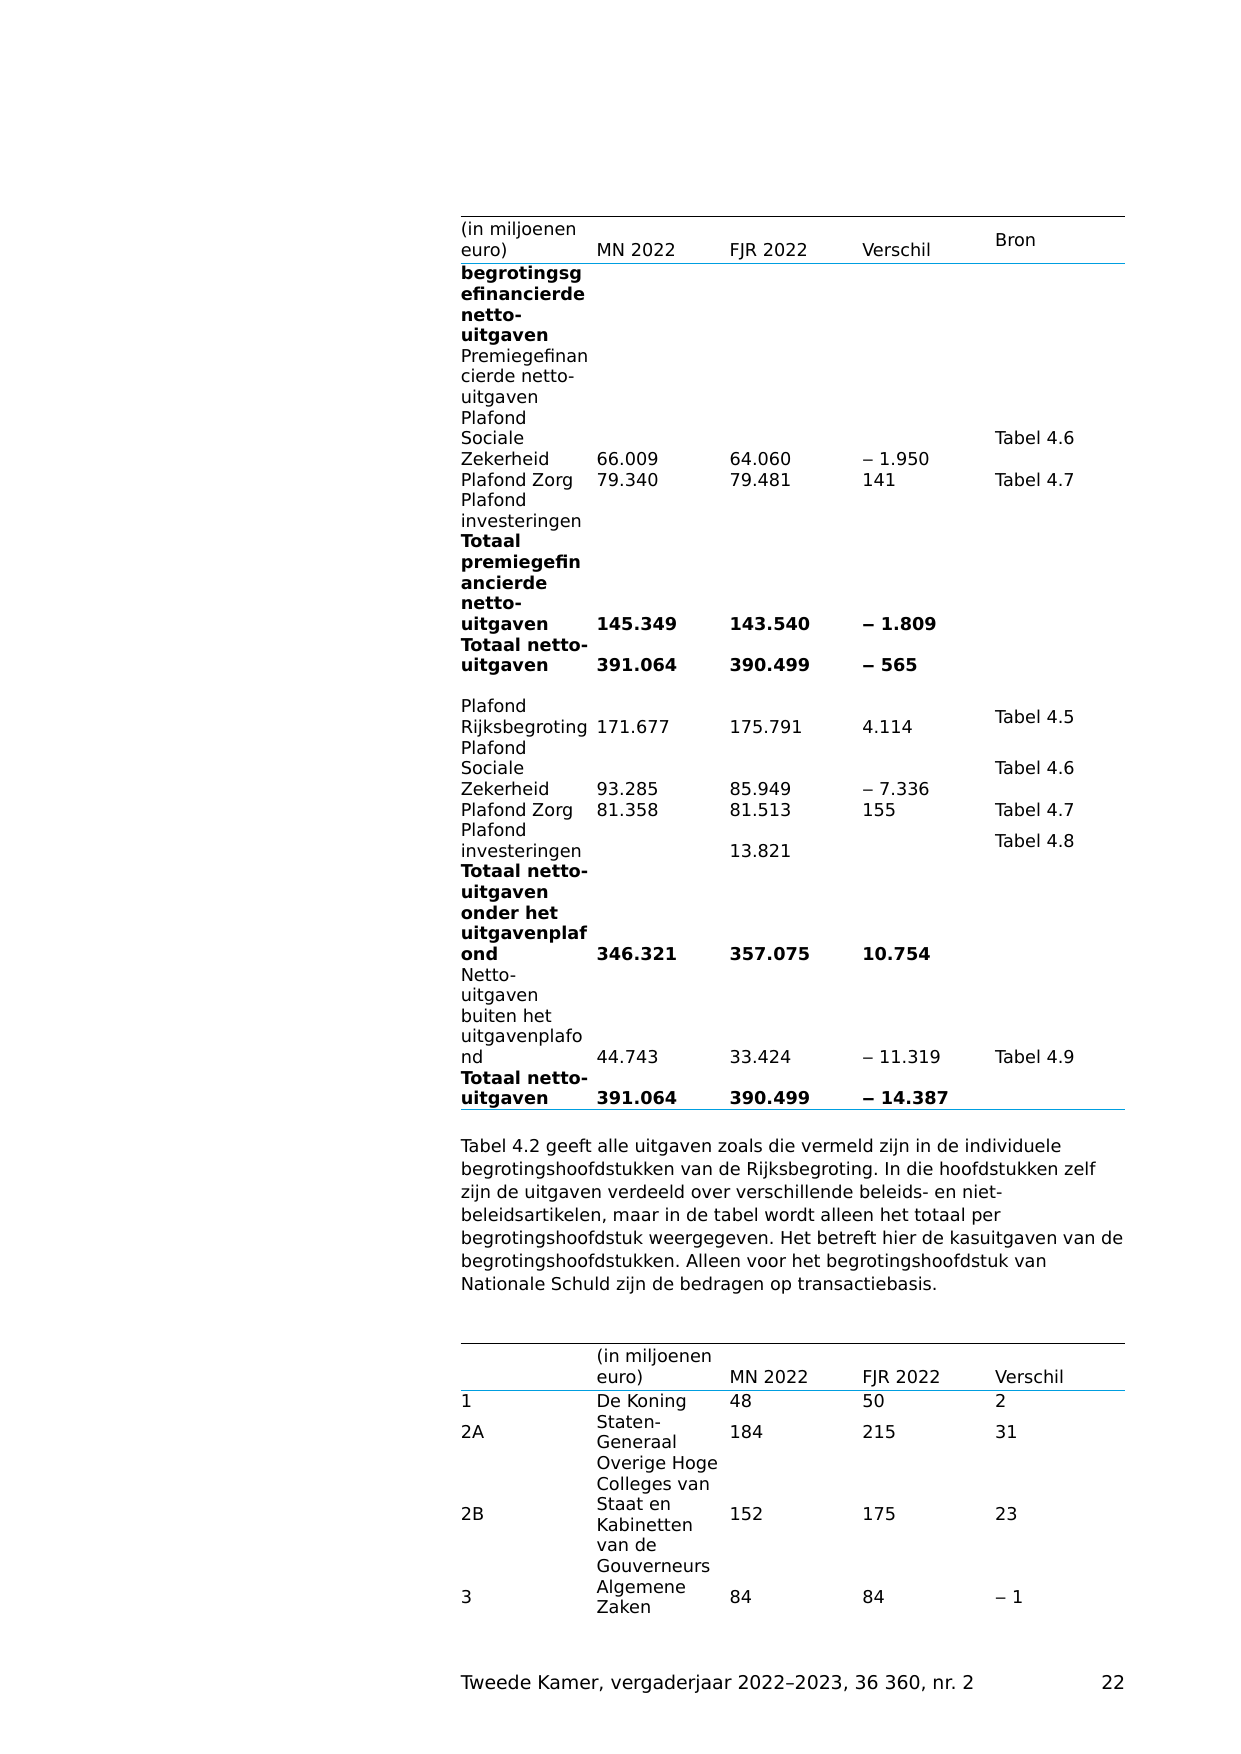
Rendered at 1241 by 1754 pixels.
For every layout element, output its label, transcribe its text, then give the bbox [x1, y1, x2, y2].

table_cell Plafond Zorg [461, 470, 593, 490]
table_cell [992, 490, 1125, 531]
table_cell 81.513 [726, 800, 859, 820]
table_cell [992, 264, 1125, 346]
table_cell 44.743 [594, 965, 726, 1068]
table_cell 84 [726, 1577, 859, 1618]
table_cell Plafond investeringen [461, 490, 593, 531]
table_cell 390.499 [726, 1068, 859, 1109]
table_cell Verschil [859, 217, 992, 263]
table_cell 23 [992, 1453, 1125, 1577]
table_cell 66.009 [594, 408, 726, 469]
table_cell Plafond Sociale Zekerheid [461, 408, 593, 469]
table_cell (in miljoenen euro) [461, 217, 593, 263]
table_cell Tabel 4.7 [992, 800, 1125, 820]
table_cell Plafond Sociale Zekerheid [461, 738, 593, 799]
table_cell begrotingsgefinancierde netto-uitgaven [461, 264, 593, 346]
table_cell [992, 676, 1125, 696]
table_cell 13.821 [726, 820, 859, 861]
table_cell [992, 635, 1125, 676]
table_cell 346.321 [594, 861, 726, 964]
table_cell ‒ 11.319 [859, 965, 992, 1068]
table_cell Overige Hoge Colleges van Staat en Kabinetten van de Gouverneurs [594, 1453, 726, 1577]
table_cell 175.791 [726, 696, 859, 738]
table_cell [726, 346, 859, 408]
table_cell [859, 264, 992, 346]
table_cell 171.677 [594, 696, 726, 738]
table_cell MN 2022 [594, 217, 726, 263]
table_cell [726, 676, 859, 696]
table_cell [461, 676, 593, 696]
table_cell Algemene Zaken [594, 1577, 726, 1618]
table_cell ‒ 14.387 [859, 1068, 992, 1109]
table_cell 81.358 [594, 800, 726, 820]
table_cell ‒ 1.809 [859, 531, 992, 634]
table_cell Tabel 4.5 [992, 696, 1125, 738]
table_cell Plafond investeringen [461, 820, 593, 861]
table_cell Totaal premiegefinancierde netto-uitgaven [461, 531, 593, 634]
table_cell MN 2022 [726, 1344, 859, 1390]
table_cell 141 [859, 470, 992, 490]
table_cell [992, 346, 1125, 408]
table_cell Bron [992, 217, 1125, 263]
table_cell [726, 264, 859, 346]
table_cell 50 [859, 1391, 992, 1412]
table_cell 1 [461, 1391, 593, 1412]
table_cell Totaal netto-uitgaven [461, 1068, 593, 1109]
table_cell 145.349 [594, 531, 726, 634]
table_cell 64.060 [726, 408, 859, 469]
table_cell Tabel 4.9 [992, 965, 1125, 1068]
table_cell 391.064 [594, 635, 726, 676]
table_cell ‒ 1 [992, 1577, 1125, 1618]
table_cell 215 [859, 1412, 992, 1453]
table_cell 155 [859, 800, 992, 820]
table_cell [594, 346, 726, 408]
table_cell 3 [461, 1577, 593, 1618]
table_cell [594, 490, 726, 531]
table_cell [859, 490, 992, 531]
table_cell 391.064 [594, 1068, 726, 1109]
table_cell 184 [726, 1412, 859, 1453]
table_cell 2 [992, 1391, 1125, 1412]
table_cell (in miljoenen euro) [594, 1344, 726, 1390]
table_cell De Koning [594, 1391, 726, 1412]
table_cell [859, 346, 992, 408]
table_cell Tabel 4.8 [992, 820, 1125, 861]
table_cell [594, 264, 726, 346]
table_cell 31 [992, 1412, 1125, 1453]
table_cell [992, 861, 1125, 964]
table_header Tabel 4.1 Netto-uitgaven naar type en plafond (in miljoenen euro) [461, 191, 1125, 216]
table_cell [726, 490, 859, 531]
table_cell ‒ 565 [859, 635, 992, 676]
table_cell Tabel 4.6 [992, 738, 1125, 799]
table_cell 79.340 [594, 470, 726, 490]
table_cell 79.481 [726, 470, 859, 490]
table_cell Totaal netto-uitgaven onder het uitgavenplafond [461, 861, 593, 964]
table_cell 175 [859, 1453, 992, 1577]
table_cell Tabel 4.6 [992, 408, 1125, 469]
table_cell [859, 676, 992, 696]
table_cell [859, 820, 992, 861]
table_cell Totaal netto-uitgaven [461, 635, 593, 676]
table_cell 390.499 [726, 635, 859, 676]
text Tabel 4.2 geeft alle uitgaven zoals die vermeld zijn in de individuele begrotingshoofdstukken van de Rijksbegroting. In die hoofdstukken zelf zijn de uitgaven verdeeld over verschillende beleids- en niet-beleidsartikelen, maar in de tabel wordt alleen het totaal per begrotingshoofdstuk weergegeven. Het betreft hier de kasuitgaven van de begrotingshoofdstukken. Alleen voor het begrotingshoofdstuk van Nationale Schuld zijn de bedragen op transactiebasis. [461, 1134, 1125, 1295]
table_cell 93.285 [594, 738, 726, 799]
table_cell [594, 676, 726, 696]
table_cell 2B [461, 1453, 593, 1577]
table_cell 84 [859, 1577, 992, 1618]
table_cell 357.075 [726, 861, 859, 964]
table_cell 143.540 [726, 531, 859, 634]
table_cell Plafond Zorg [461, 800, 593, 820]
table_cell 48 [726, 1391, 859, 1412]
table_cell ‒ 7.336 [859, 738, 992, 799]
table_cell 152 [726, 1453, 859, 1577]
table_cell Netto-uitgaven buiten het uitgavenplafond [461, 965, 593, 1068]
table_cell FJR 2022 [859, 1344, 992, 1390]
table_cell Premiegefinancierde netto-uitgaven [461, 346, 593, 408]
table_cell 10.754 [859, 861, 992, 964]
table_cell [461, 1344, 593, 1390]
table_cell Plafond Rijksbegroting [461, 696, 593, 738]
table_cell Tabel 4.7 [992, 470, 1125, 490]
table_cell [594, 820, 726, 861]
table_cell 2A [461, 1412, 593, 1453]
table_header Tabel 4.2 Uitgaven begrotingen (in miljoenen euro) [461, 1318, 1125, 1343]
table_cell [992, 1068, 1125, 1109]
table_cell ‒ 1.950 [859, 408, 992, 469]
table_cell Verschil [992, 1344, 1125, 1390]
table_cell 33.424 [726, 965, 859, 1068]
table_cell 4.114 [859, 696, 992, 738]
table_cell Staten-Generaal [594, 1412, 726, 1453]
table_cell 85.949 [726, 738, 859, 799]
table_cell FJR 2022 [726, 217, 859, 263]
table_cell [992, 531, 1125, 634]
